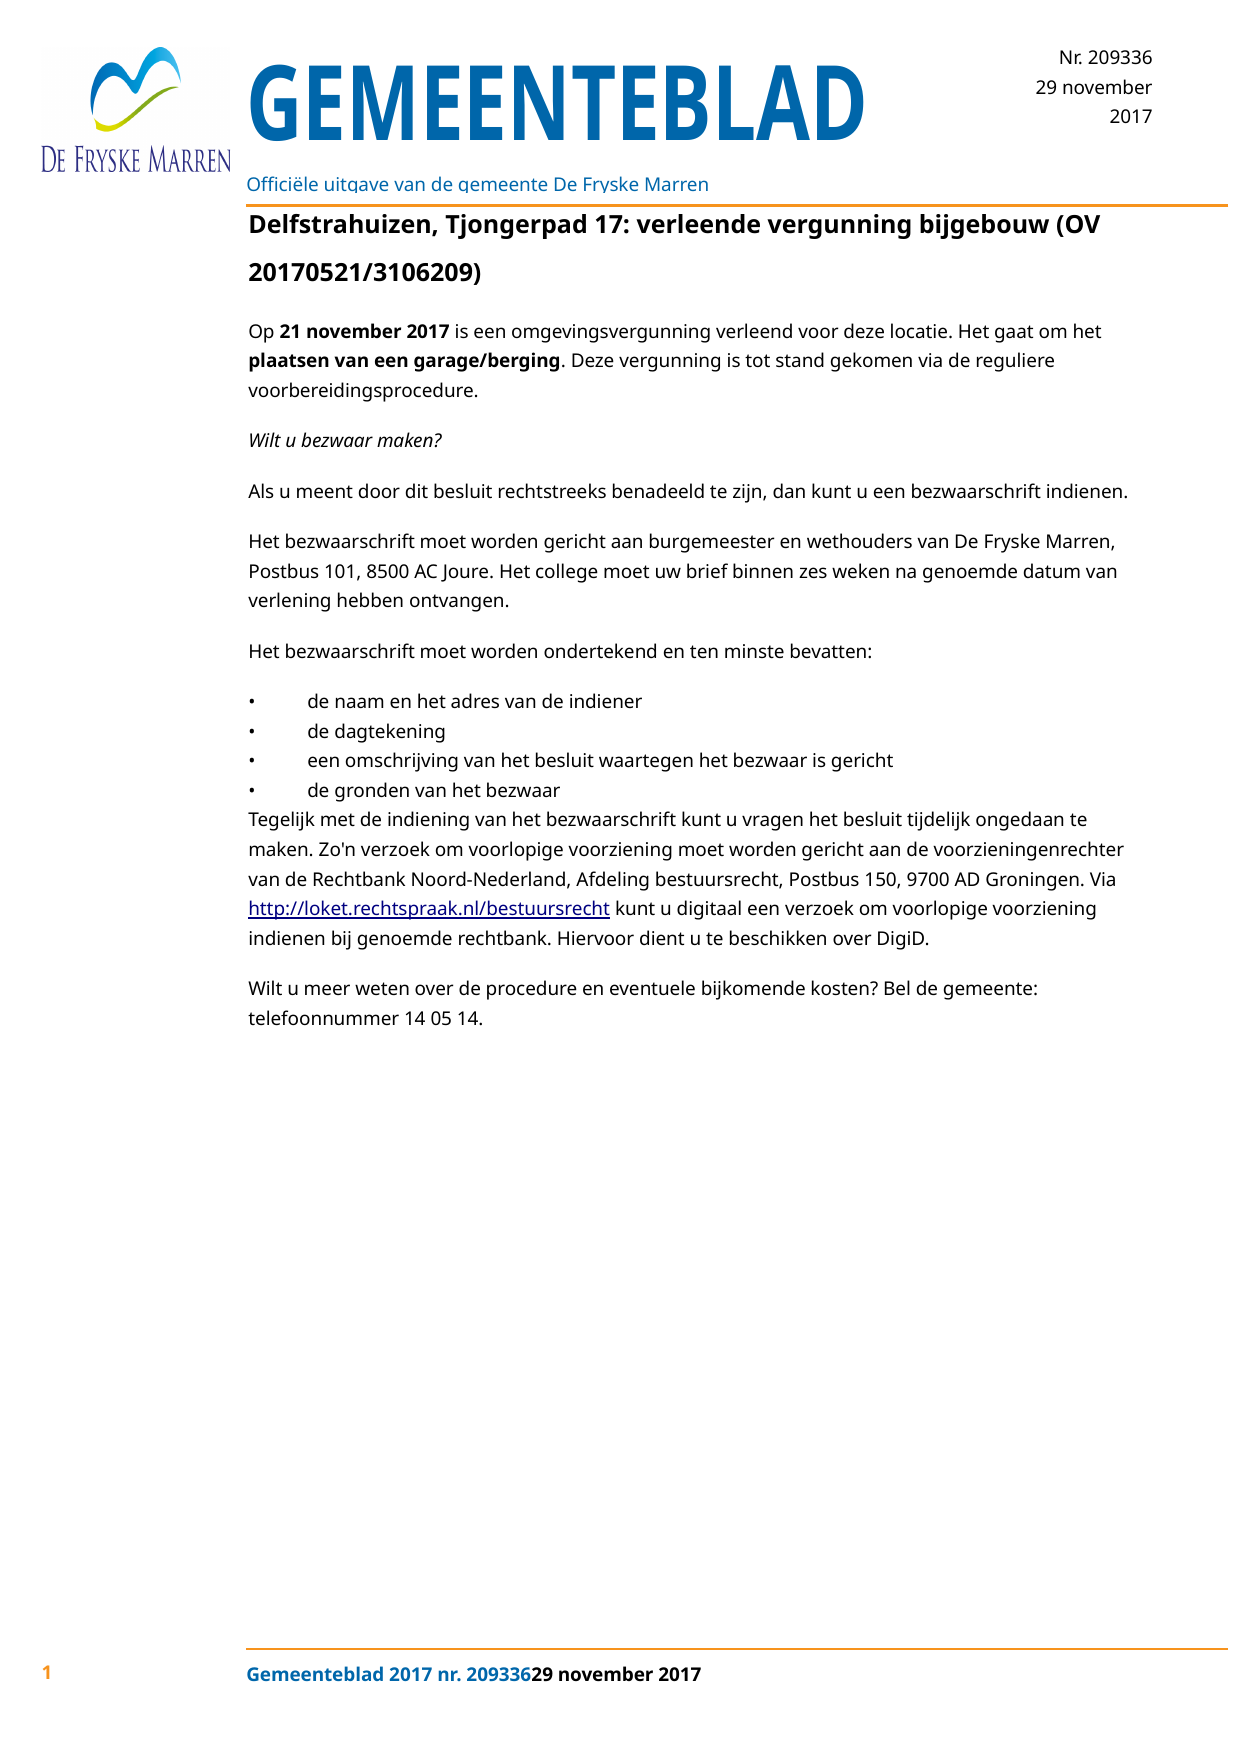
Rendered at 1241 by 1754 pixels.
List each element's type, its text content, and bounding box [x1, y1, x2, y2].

text Wilt u bezwaar maken? [248, 427, 1152, 453]
text Het bezwaarschrift moet worden ondertekend en ten minste bevatten: [248, 638, 1152, 664]
list de naam en het adres van de indiener [248, 688, 1152, 714]
list de dagtekening [248, 718, 1152, 744]
text Op 21 november 2017 is een omgevingsvergunning verleend voor deze locatie. Het gaat om het plaatsen van een garage/berging. Deze vergunning is tot stand gekomen via de reguliere voorbereidingsprocedure. [248, 318, 1152, 403]
picture [41, 47, 231, 172]
text Tegelijk met de indiening van het bezwaarschrift kunt u vragen het besluit tijdelijk ongedaan te maken. Zo'n verzoek om voorlopige voorziening moet worden gericht aan de voorzieningenrechter van de Rechtbank Noord-Nederland, Afdeling bestuursrecht, Postbus 150, 9700 AD Groningen. Via http://loket.rechtspraak.nl/bestuursrecht kunt u digitaal een verzoek om voorlopige voorziening indienen bij genoemde rechtbank. Hiervoor dient u te beschikken over DigiD. [248, 807, 1152, 951]
list een omschrijving van het besluit waartegen het bezwaar is gericht [248, 747, 1152, 773]
text Als u meent door dit besluit rechtstreeks benadeeld te zijn, dan kunt u een bezwaarschrift indienen. [248, 478, 1152, 504]
text Delfstrahuizen, Tjongerpad 17: verleende vergunning bijgebouw (OV 20170521/3106209) [248, 207, 1152, 288]
text Het bezwaarschrift moet worden gericht aan burgemeester en wethouders van De Fryske Marren, Postbus 101, 8500 AC Joure. Het college moet uw brief binnen zes weken na genoemde datum van verlening hebben ontvangen. [248, 528, 1152, 613]
text Wilt u meer weten over de procedure en eventuele bijkomende kosten? Bel de gemeente: telefoonnummer 14 05 14. [248, 975, 1152, 1031]
list de gronden van het bezwaar [248, 777, 1152, 803]
